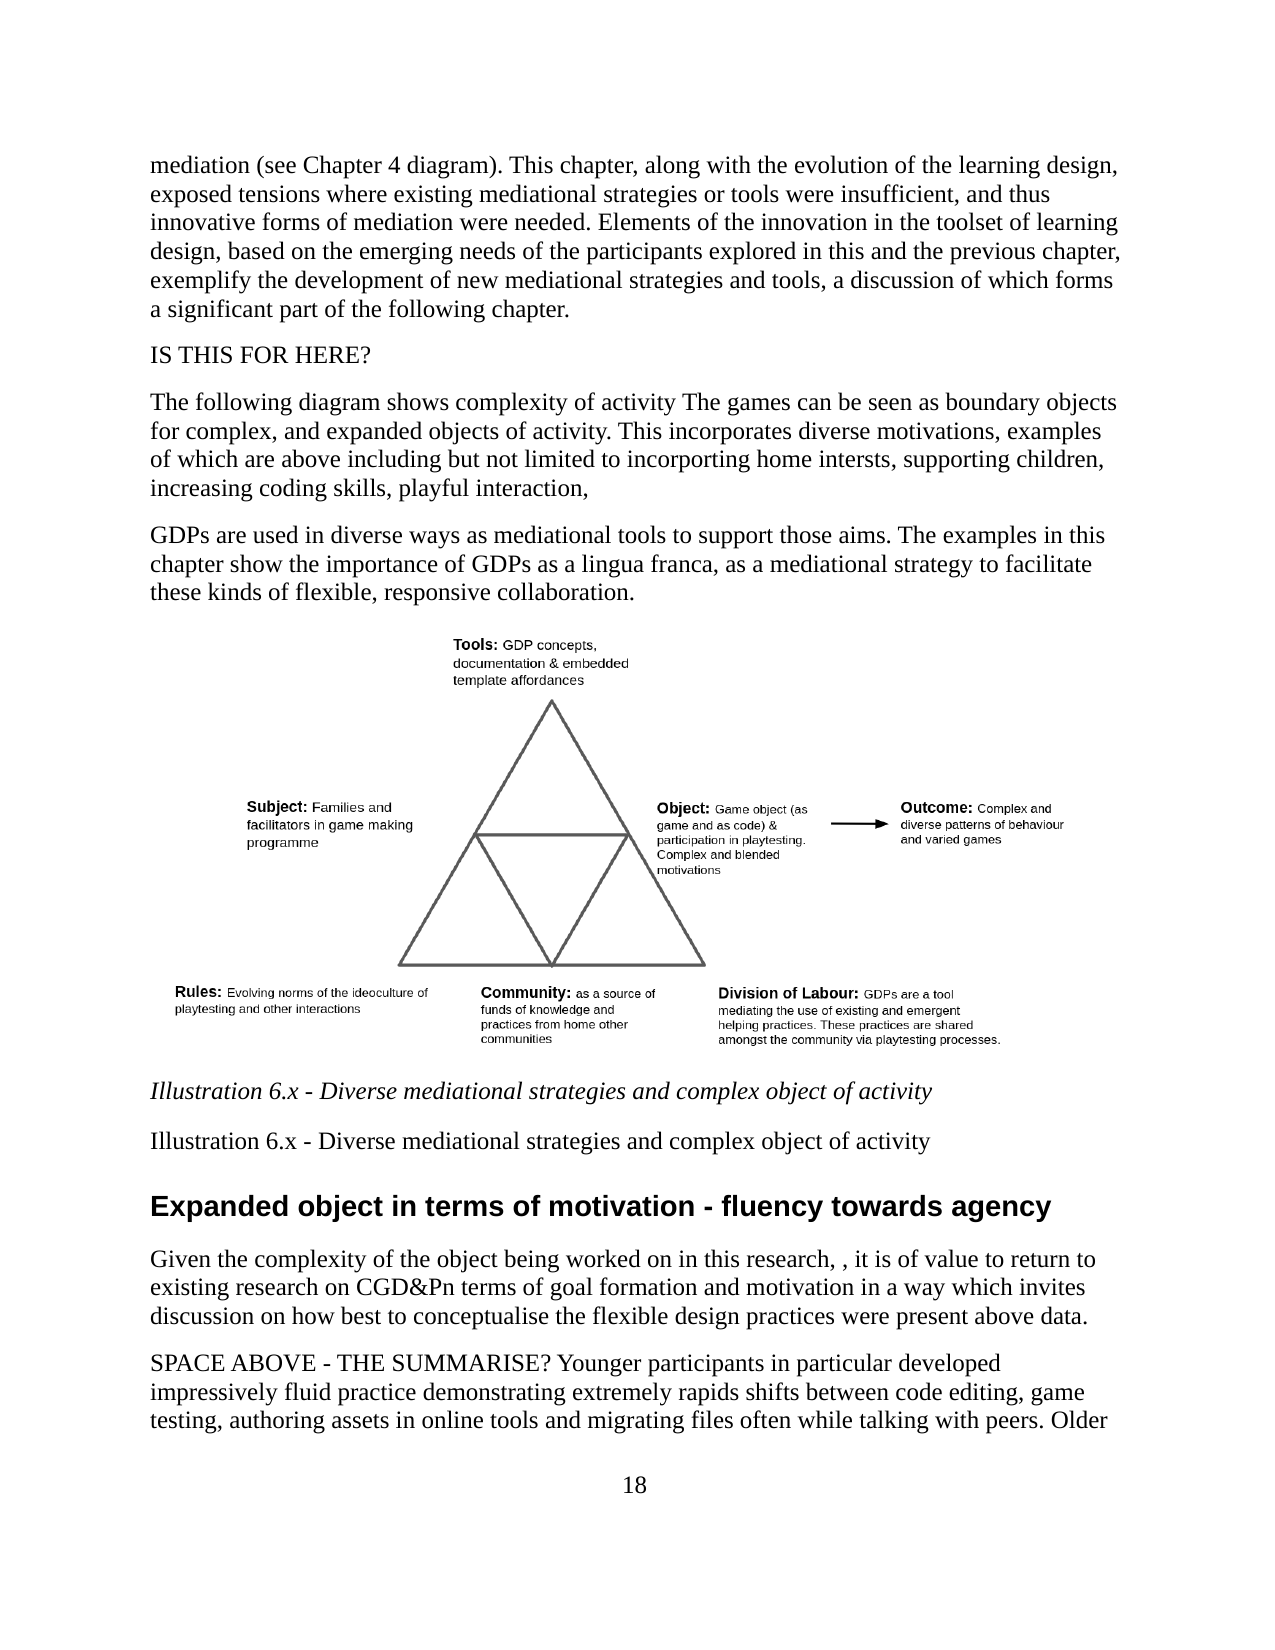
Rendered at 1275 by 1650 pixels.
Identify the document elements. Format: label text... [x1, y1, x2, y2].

text Given the complexity of the object being worked on in this research, , it is of value to return to existing research on CGD&Pn terms of goal formation and motivation in a way which invites discussion on how best to conceptualise the flexible design practices were present above data. [150, 1244, 1125, 1330]
subtitle Expanded object in terms of motivation - fluency towards agency [150, 1189, 1125, 1222]
text Illustration 6.x - Diverse mediational strategies and complex object of activity [150, 1126, 1125, 1155]
text Illustration 6.x - Diverse mediational strategies and complex object of activity [150, 1076, 1125, 1104]
text The following diagram shows complexity of activity The games can be seen as boundary objects for complex, and expanded objects of activity. This incorporates diverse motivations, examples of which are above including but not limited to incorporting home intersts, supporting children, increasing coding skills, playful interaction, [150, 387, 1125, 502]
text mediation (see Chapter 4 diagram). This chapter, along with the evolution of the learning design, exposed tensions where existing mediational strategies or tools were insufficient, and thus innovative forms of mediation were needed. Elements of the innovation in the toolset of learning design, based on the emerging needs of the participants explored in this and the previous chapter, exemplify the development of new mediational strategies and tools, a discussion of which forms a significant part of the following chapter. [150, 150, 1125, 322]
text GDPs are used in diverse ways as mediational tools to support those aims. The examples in this chapter show the importance of GDPs as a lingua franca, as a mediational strategy to facilitate these kinds of flexible, responsive collaboration. [150, 520, 1125, 606]
picture [150, 615, 1077, 1064]
text SPACE ABOVE - THE SUMMARISE? Younger participants in particular developed impressively fluid practice demonstrating extremely rapids shifts between code editing, game testing, authoring assets in online tools and migrating files often while talking with peers. Older [150, 1348, 1125, 1434]
text IS THIS FOR HERE? [150, 340, 1125, 369]
